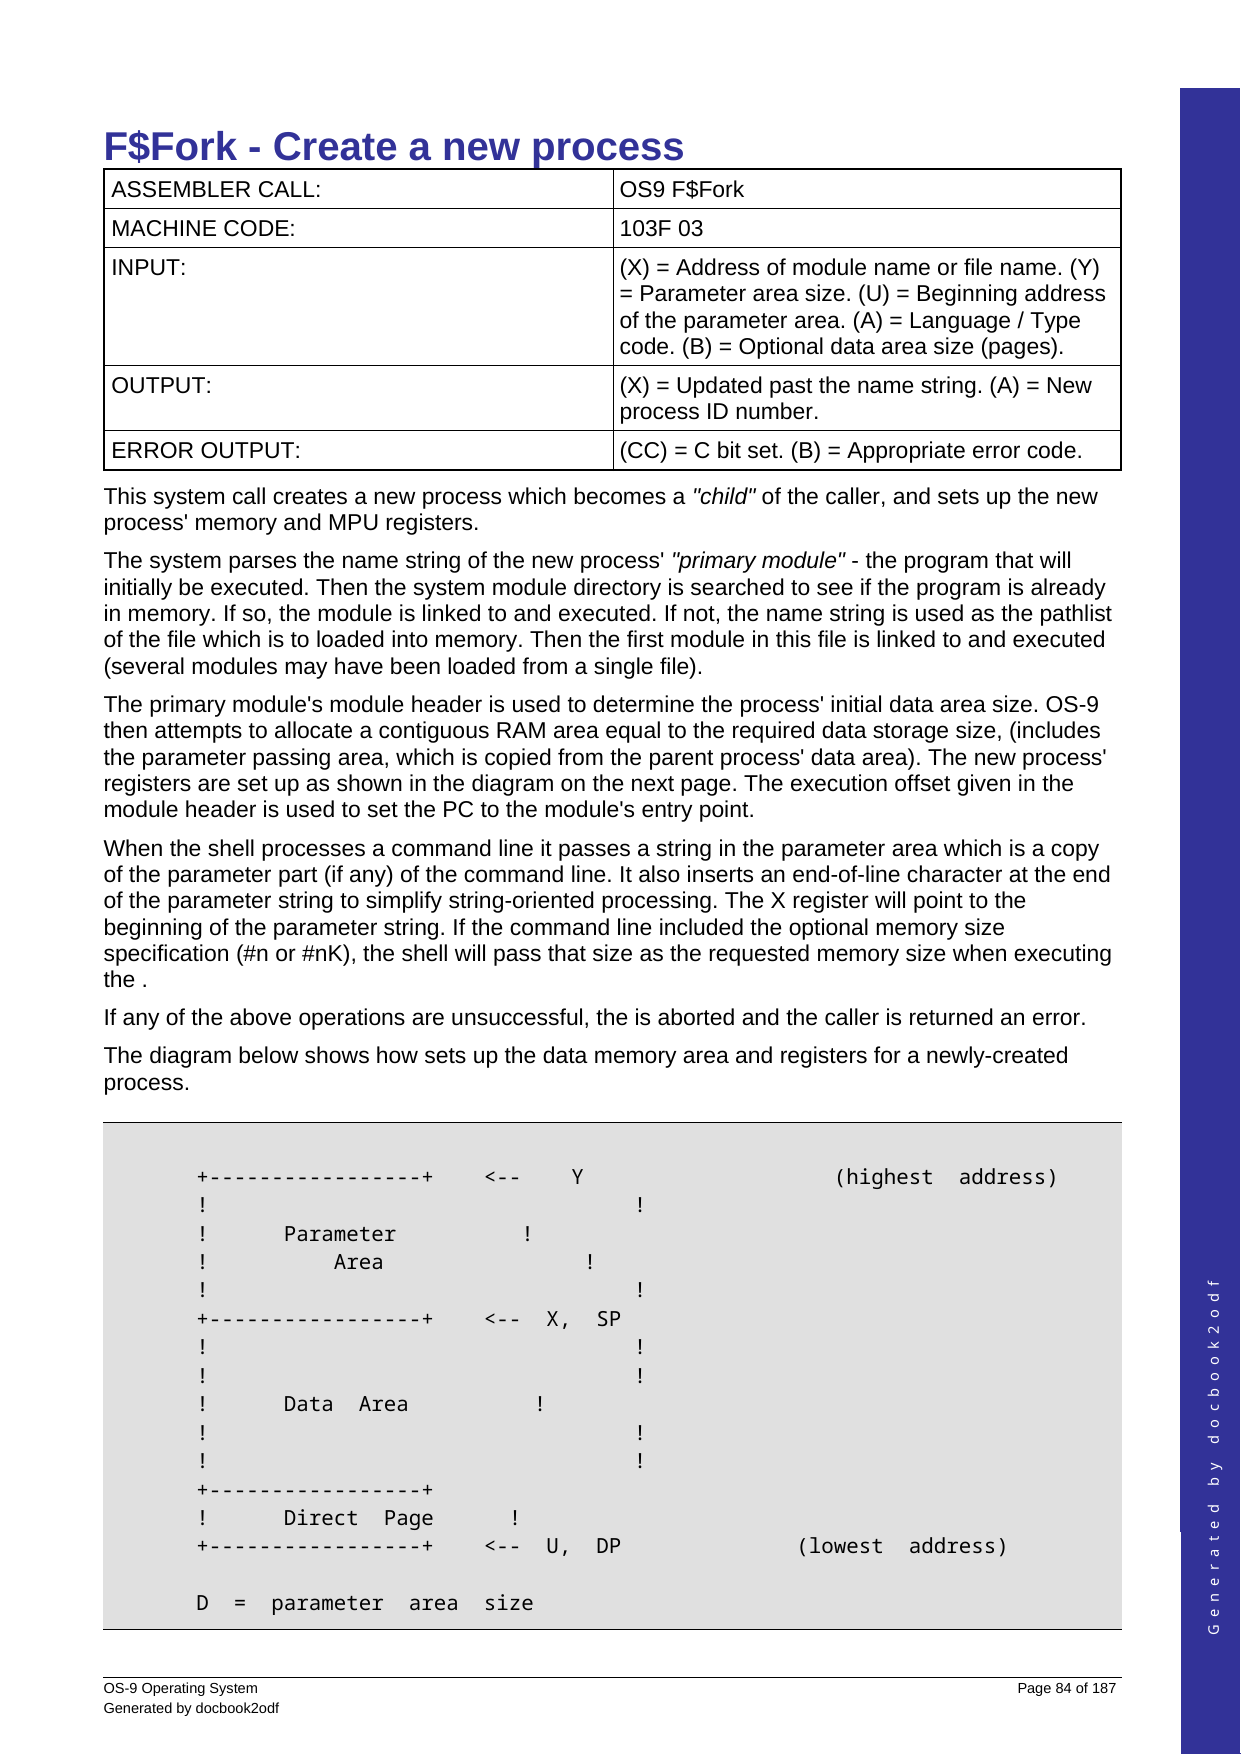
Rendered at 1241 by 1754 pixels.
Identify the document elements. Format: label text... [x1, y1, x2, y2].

table_cell INPUT: [105, 248, 613, 365]
table_header OS9 F$Fork [614, 170, 1120, 208]
table_cell OUTPUT: [105, 366, 613, 430]
text ! ! [103, 1418, 1122, 1446]
table_cell 103F 03 [614, 209, 1120, 247]
text ! ! [103, 1332, 1122, 1361]
text +-----------------+ <-- U, DP (lowest address) [103, 1532, 1122, 1560]
text ! Parameter ! [103, 1219, 1122, 1247]
text This system call creates a new process which becomes a "child" of the caller, and sets up the new process' memory and MPU registers. [103, 483, 1122, 536]
text ! Direct Page ! [103, 1503, 1122, 1532]
text ! Data Area ! [103, 1389, 1122, 1418]
text ! ! [103, 1361, 1122, 1389]
text If any of the above operations are unsuccessful, the is aborted and the caller is returned an error. [103, 1004, 1122, 1031]
text ! ! [103, 1446, 1122, 1475]
table_cell (X) = Address of module name or file name. (Y) = Parameter area size. (U) = Beginning address of the parameter area. (A) = Language / Type code. (B) = Optional data area size (pages). [614, 248, 1120, 365]
text When the shell processes a command line it passes a string in the parameter area which is a copy of the parameter part (if any) of the command line. It also inserts an end-of-line character at the end of the parameter string to simplify string-oriented processing. The X register will point to the beginning of the parameter string. If the command line included the optional memory size specification (#n or #nK), the shell will pass that size as the requested memory size when executing the . [103, 834, 1122, 993]
table_cell (X) = Updated past the name string. (A) = New process ID number. [614, 366, 1120, 430]
table_header ASSEMBLER CALL: [105, 170, 613, 208]
text D = parameter area size [103, 1577, 1122, 1629]
text ! Area ! [103, 1247, 1122, 1276]
table_cell (CC) = C bit set. (B) = Appropriate error code. [614, 431, 1120, 469]
text The primary module's module header is used to determine the process' initial data area size. OS-9 then attempts to allocate a contiguous RAM area equal to the required data storage size, (includes the parameter passing area, which is copied from the parent process' data area). The new process' registers are set up as shown in the diagram on the next page. The execution offset given in the module header is used to set the PC to the module's entry point. [103, 691, 1122, 823]
table_cell MACHINE CODE: [105, 209, 613, 247]
text The system parses the name string of the new process' "primary module" - the program that will initially be executed. Then the system module directory is searched to see if the program is already in memory. If so, the module is linked to and executed. If not, the name string is used as the pathlist of the file which is to loaded into memory. Then the first module in this file is linked to and executed (several modules may have been loaded from a single file). [103, 547, 1122, 679]
text +-----------------+ [103, 1475, 1122, 1503]
subtitle F$Fork - Create a new process [103, 122, 1122, 168]
text +-----------------+ <-- Y (highest address) [103, 1162, 1122, 1190]
text +-----------------+ <-- X, SP [103, 1304, 1122, 1332]
text ! ! [103, 1190, 1122, 1219]
text ! ! [103, 1276, 1122, 1304]
table_cell ERROR OUTPUT: [105, 431, 613, 469]
text The diagram below shows how sets up the data memory area and registers for a newly-created process. [103, 1042, 1122, 1095]
